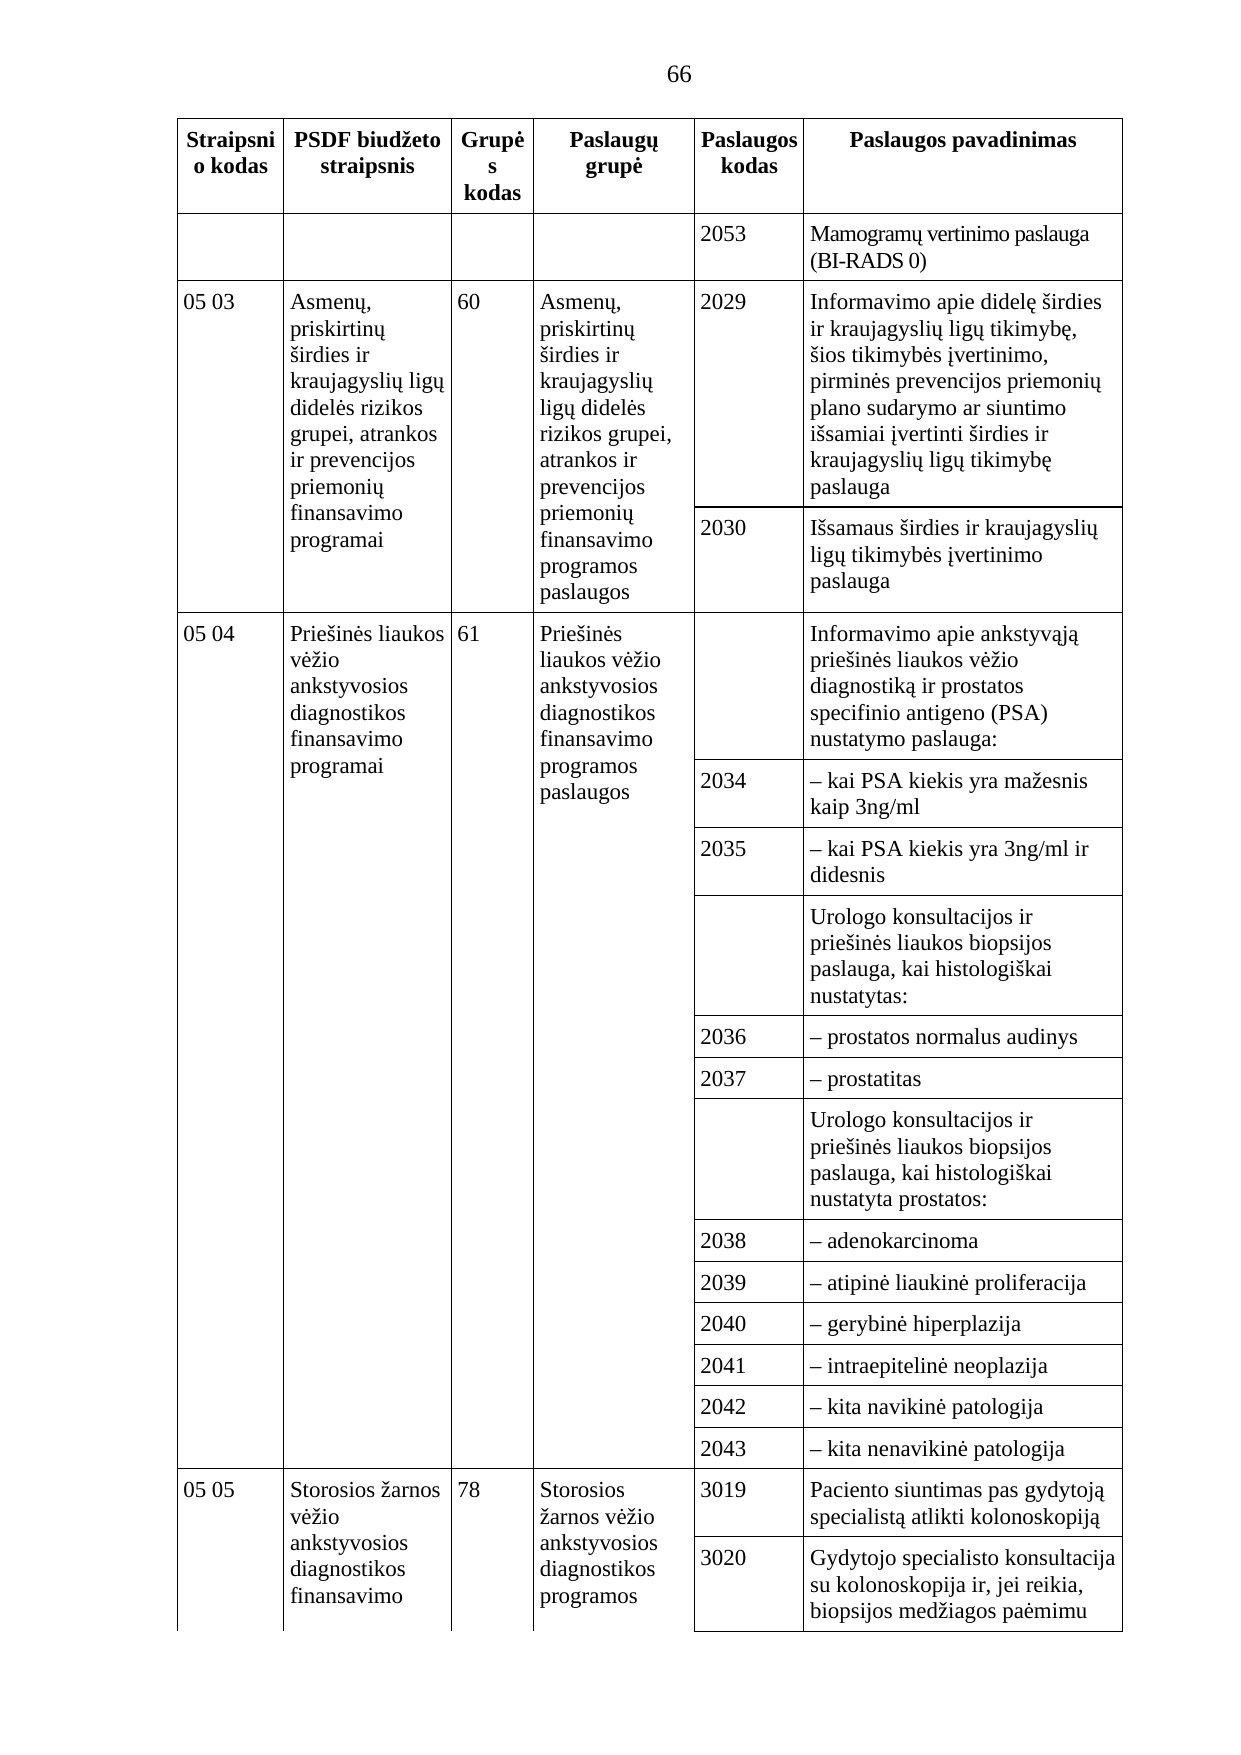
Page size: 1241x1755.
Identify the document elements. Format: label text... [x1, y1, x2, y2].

table_cell Storosios žarnos vėžio ankstyvosios diagnostikos finansavimo [284, 1469, 451, 1631]
table_cell [534, 1385, 694, 1427]
table_cell – intraepitelinė neoplazija [804, 1345, 1122, 1385]
table_cell [695, 896, 803, 1015]
table_cell [452, 827, 533, 894]
table_cell 05 04 [178, 613, 283, 759]
table_cell [534, 895, 694, 1015]
table_cell [178, 1261, 283, 1302]
table_cell [452, 1302, 533, 1344]
table_cell [284, 1385, 451, 1427]
table_cell [534, 1015, 694, 1057]
table_cell 2036 [695, 1016, 803, 1057]
table_cell [452, 1427, 533, 1468]
table_cell Mamogramų vertinimo paslauga (BI-RADS 0) [804, 214, 1122, 280]
table_cell – kita navikinė patologija [804, 1386, 1122, 1427]
table_cell [284, 214, 451, 280]
table_cell – kita nenavikinė patologija [804, 1428, 1122, 1468]
table_cell – adenokarcinoma [804, 1220, 1122, 1261]
table_cell [284, 1015, 451, 1057]
table_cell [284, 1427, 451, 1468]
table_cell [178, 1344, 283, 1385]
table_cell 2034 [695, 760, 803, 827]
table_cell Informavimo apie ankstyvąją priešinės liaukos vėžio diagnostiką ir prostatos specifinio antigeno (PSA) nustatymo paslauga: [804, 613, 1122, 759]
table_cell 2053 [695, 214, 803, 280]
table_cell 2037 [695, 1058, 803, 1098]
table_cell 2040 [695, 1303, 803, 1344]
table_header Paslaugų grupė [534, 119, 694, 212]
table_cell [452, 1385, 533, 1427]
table_header Grupės kodas [452, 119, 533, 212]
table_cell 2029 [695, 281, 803, 506]
table_cell [178, 1427, 283, 1468]
table_cell Gydytojo specialisto konsultacija su kolonoskopija ir, jei reikia, biopsijos medžiagos paėmimu [804, 1537, 1122, 1631]
table_cell [178, 895, 283, 1015]
table_cell Priešinės liaukos vėžio ankstyvosios diagnostikos finansavimo programos paslaugos [534, 613, 694, 827]
table_cell Urologo konsultacijos ir priešinės liaukos biopsijos paslauga, kai histologiškai nustatyta prostatos: [804, 1099, 1122, 1219]
table_cell [178, 1536, 283, 1631]
table_cell 2041 [695, 1345, 803, 1385]
table_cell [695, 1099, 803, 1219]
table_cell [534, 1057, 694, 1098]
table_cell 2042 [695, 1386, 803, 1427]
table_cell [452, 214, 533, 280]
table_cell 2035 [695, 828, 803, 894]
table_cell [284, 827, 451, 894]
table_cell – prostatos normalus audinys [804, 1016, 1122, 1057]
table_cell 3020 [695, 1537, 803, 1631]
table_cell [534, 1219, 694, 1261]
table_cell – kai PSA kiekis yra 3ng/ml ir didesnis [804, 828, 1122, 894]
table_cell Paciento siuntimas pas gydytoją specialistą atlikti kolonoskopiją [804, 1469, 1122, 1536]
table_cell 05 03 [178, 281, 283, 506]
table_cell [452, 1261, 533, 1302]
table_cell Išsamaus širdies ir kraujagyslių ligų tikimybės įvertinimo paslauga [804, 508, 1122, 612]
table_header Paslaugos kodas [695, 119, 803, 212]
table_cell [452, 1219, 533, 1261]
table_cell [284, 1219, 451, 1261]
table_cell Asmenų, priskirtinų širdies ir kraujagyslių ligų didelės rizikos grupei, atrankos ir prevencijos priemonių finansavimo programos paslaugos [534, 281, 694, 612]
table_cell – prostatitas [804, 1058, 1122, 1098]
table_cell 60 [452, 281, 533, 506]
table_cell [452, 759, 533, 827]
table_cell [452, 1057, 533, 1098]
table_header Paslaugos pavadinimas [804, 119, 1122, 212]
table_cell [452, 1098, 533, 1219]
table_cell [452, 895, 533, 1015]
table_cell 2043 [695, 1428, 803, 1468]
table_cell [284, 1057, 451, 1098]
table_header Straipsnio kodas [178, 119, 283, 212]
table_cell [178, 1057, 283, 1098]
table_cell [284, 1261, 451, 1302]
table_cell [178, 1385, 283, 1427]
table_cell [534, 1098, 694, 1219]
table_cell Informavimo apie didelę širdies ir kraujagyslių ligų tikimybę, šios tikimybės įvertinimo, pirminės prevencijos priemonių plano sudarymo ar siuntimo išsamiai įvertinti širdies ir kraujagyslių ligų tikimybę paslauga [804, 281, 1122, 506]
table_header PSDF biudžeto straipsnis [284, 119, 451, 212]
table_cell [178, 214, 283, 280]
table_cell Storosios žarnos vėžio ankstyvosios diagnostikos programos [534, 1469, 694, 1631]
table_cell [534, 1261, 694, 1302]
table_cell [284, 1344, 451, 1385]
table_cell Urologo konsultacijos ir priešinės liaukos biopsijos paslauga, kai histologiškai nustatytas: [804, 896, 1122, 1015]
table_cell – atipinė liaukinė proliferacija [804, 1262, 1122, 1302]
table_cell 61 [452, 613, 533, 759]
table_cell – kai PSA kiekis yra mažesnis kaip 3ng/ml [804, 760, 1122, 827]
table_cell Asmenų, priskirtinų širdies ir kraujagyslių ligų didelės rizikos grupei, atrankos ir prevencijos priemonių finansavimo programai [284, 281, 451, 612]
table_cell 78 [452, 1469, 533, 1536]
table_cell 2038 [695, 1220, 803, 1261]
table_cell [284, 1098, 451, 1219]
table_cell [534, 1427, 694, 1468]
table_cell [534, 214, 694, 280]
table_cell [178, 759, 283, 827]
table_cell 3019 [695, 1469, 803, 1536]
table_cell – gerybinė hiperplazija [804, 1303, 1122, 1344]
table_cell [178, 1015, 283, 1057]
table_cell 2039 [695, 1262, 803, 1302]
table_cell [178, 1302, 283, 1344]
table_cell [178, 506, 283, 612]
table_cell [695, 613, 803, 759]
table_cell [452, 1015, 533, 1057]
table_cell [534, 827, 694, 894]
table_cell 2030 [695, 508, 803, 612]
table_cell [452, 1344, 533, 1385]
table_cell [284, 1302, 451, 1344]
table_cell [178, 1098, 283, 1219]
table_cell [178, 1219, 283, 1261]
table_cell [452, 506, 533, 612]
table_cell [284, 895, 451, 1015]
table_cell [178, 827, 283, 894]
table_cell Priešinės liaukos vėžio ankstyvosios diagnostikos finansavimo programai [284, 613, 451, 827]
table_cell [534, 1302, 694, 1344]
table_cell 05 05 [178, 1469, 283, 1536]
table_cell [452, 1536, 533, 1631]
table_cell [534, 1344, 694, 1385]
